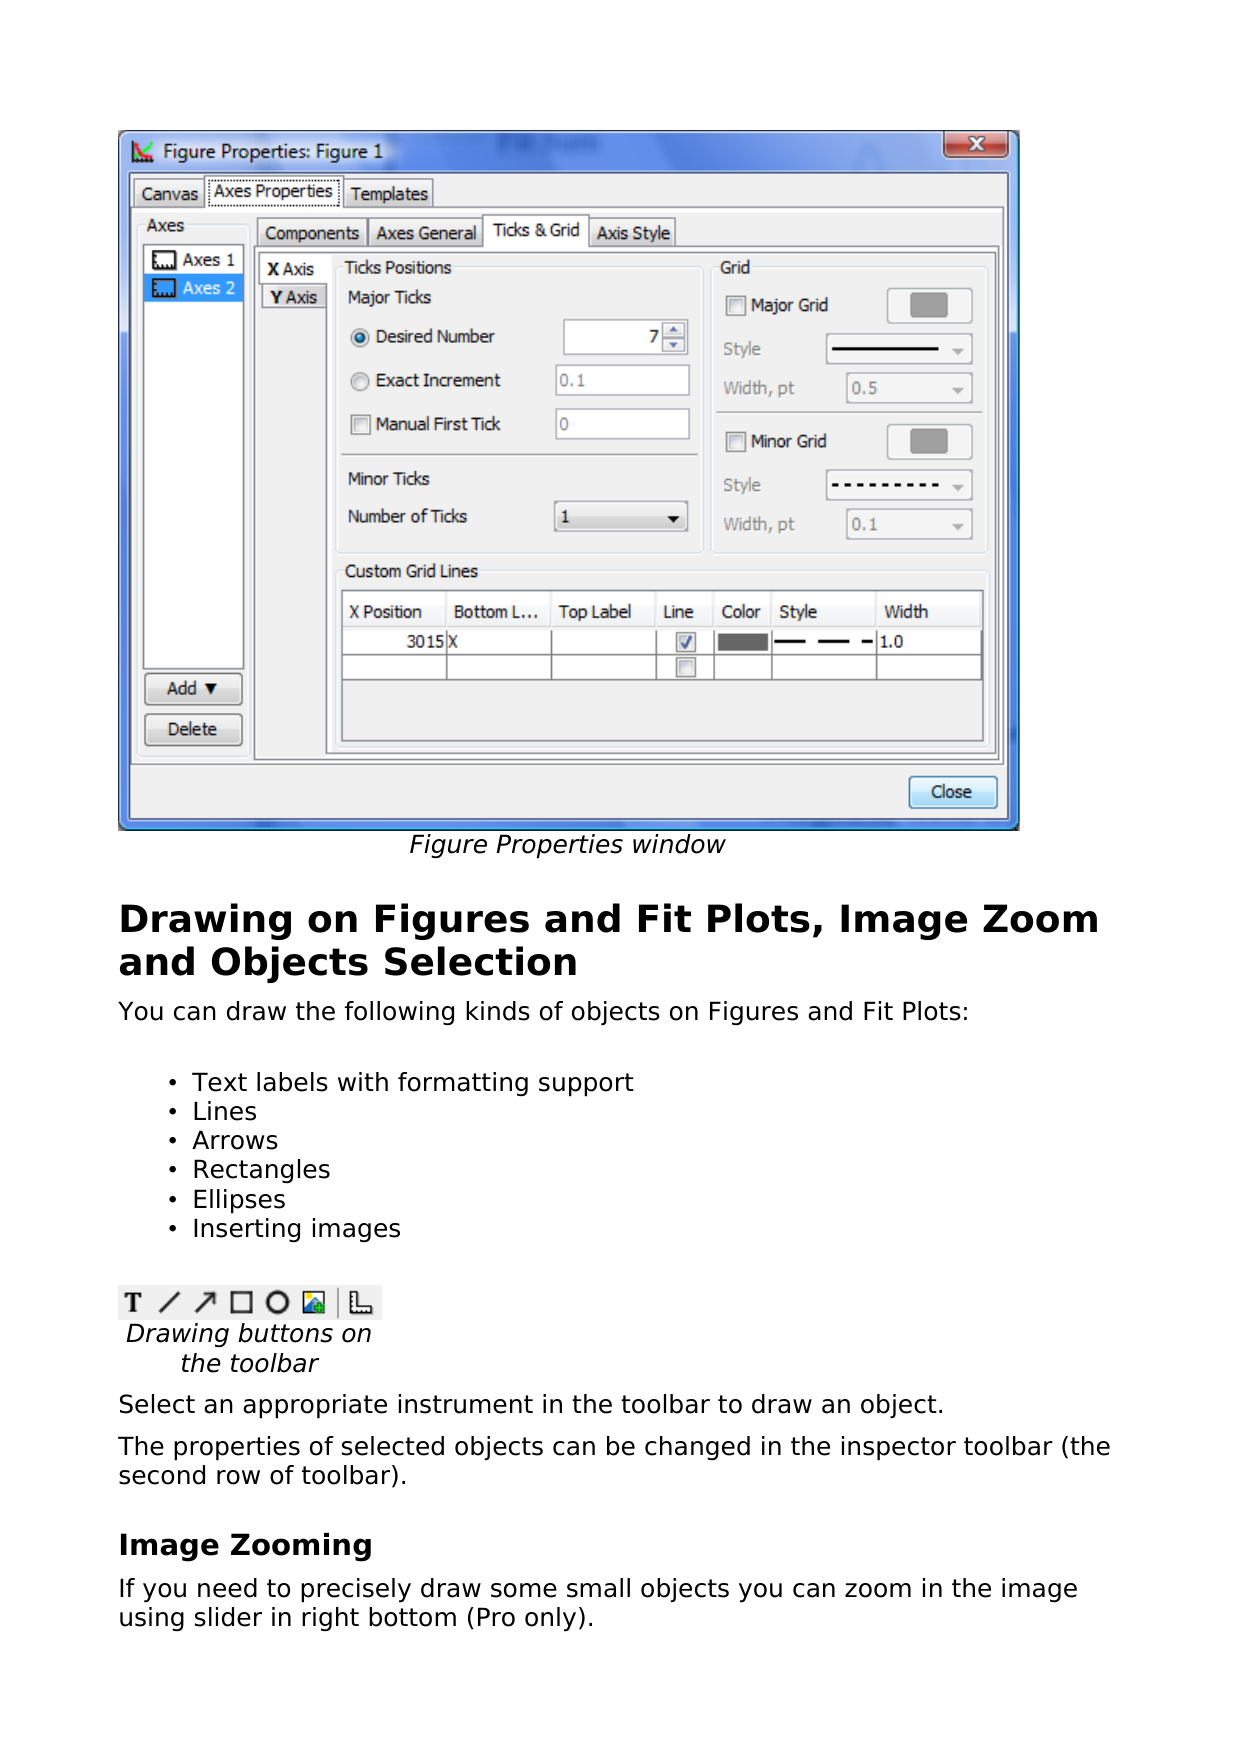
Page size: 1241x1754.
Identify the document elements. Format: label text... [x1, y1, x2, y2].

picture [118, 130, 1020, 831]
text Drawing buttons on the toolbar [118, 1320, 382, 1378]
text The properties of selected objects can be changed in the inspector toolbar (the second row of toolbar). [118, 1432, 1122, 1490]
picture [118, 1285, 383, 1320]
list Arrows [177, 1127, 1122, 1156]
text If you need to precisely draw some small objects you can zoom in the image using slider in right bottom (Pro only). [118, 1574, 1122, 1633]
text You can draw the following kinds of objects on Figures and Fit Plots: [118, 997, 1122, 1026]
list Ellipses [177, 1185, 1122, 1214]
subtitle Drawing on Figures and Fit Plots, Image Zoom and Objects Selection [118, 897, 1122, 984]
text Select an appropriate instrument in the toolbar to draw an object. [118, 1390, 1122, 1419]
list Inserting images [177, 1214, 1122, 1243]
list Lines [177, 1097, 1122, 1127]
list Text labels with formatting support [177, 1068, 1122, 1097]
list Rectangles [177, 1156, 1122, 1185]
text Figure Properties window [118, 831, 1020, 860]
subtitle Image Zooming [118, 1528, 1122, 1562]
